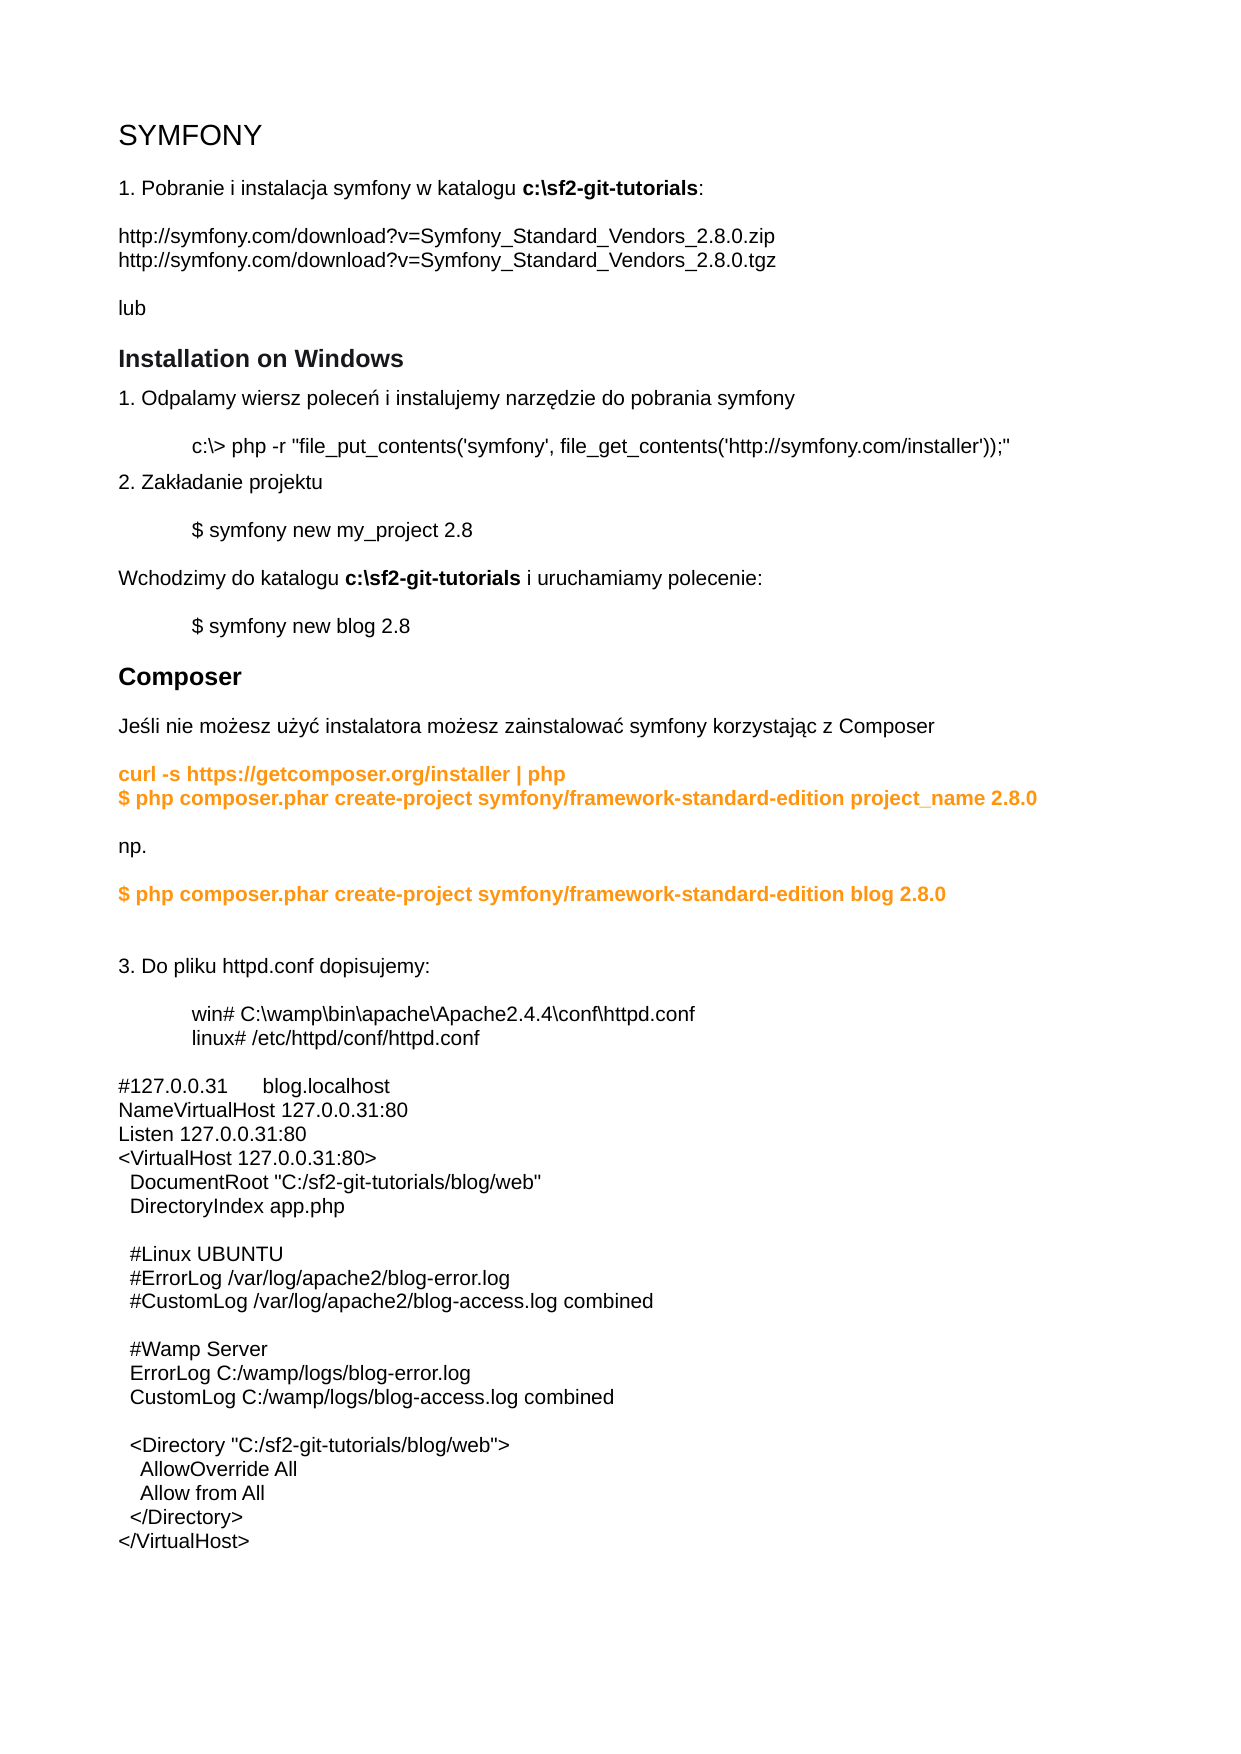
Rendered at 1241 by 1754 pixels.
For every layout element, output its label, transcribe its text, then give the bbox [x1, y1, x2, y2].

text 2. Zakładanie projektu [118, 470, 1122, 494]
subtitle Installation on Windows [118, 344, 1122, 373]
text linux# /etc/httpd/conf/httpd.conf [118, 1026, 1122, 1050]
text DirectoryIndex app.php [118, 1193, 1122, 1217]
text ErrorLog C:/wamp/logs/blog-error.log [118, 1361, 1122, 1385]
text Wchodzimy do katalogu c:\sf2-git-tutorials i uruchamiamy polecenie: [118, 566, 1122, 590]
text #CustomLog /var/log/apache2/blog-access.log combined [118, 1289, 1122, 1313]
text np. [118, 834, 1122, 858]
text curl -s https://getcomposer.org/installer | php [118, 762, 1122, 786]
text SYMFONY [118, 118, 1122, 152]
text http://symfony.com/download?v=Symfony_Standard_Vendors_2.8.0.zip [118, 223, 1122, 247]
text #127.0.0.31 blog.localhost [118, 1074, 1122, 1098]
text #ErrorLog /var/log/apache2/blog-error.log [118, 1265, 1122, 1289]
text $ php composer.phar create-project symfony/framework-standard-edition project_name 2.8.0 [118, 786, 1122, 810]
text #Wamp Server [118, 1337, 1122, 1361]
text #Linux UBUNTU [118, 1241, 1122, 1265]
text Jeśli nie możesz użyć instalatora możesz zainstalować symfony korzystając z Composer [118, 714, 1122, 738]
text lub [118, 295, 1122, 319]
text $ php composer.phar create-project symfony/framework-standard-edition blog 2.8.0 [118, 882, 1122, 906]
text </VirtualHost> [118, 1529, 1122, 1553]
text c:\> php -r "file_put_contents('symfony', file_get_contents('http://symfony.com/installer'));" [118, 433, 1122, 457]
text 3. Do pliku httpd.conf dopisujemy: [118, 954, 1122, 978]
text Composer [118, 662, 1122, 690]
text win# C:\wamp\bin\apache\Apache2.4.4\conf\httpd.conf [118, 1002, 1122, 1026]
text 1. Pobranie i instalacja symfony w katalogu c:\sf2-git-tutorials: [118, 176, 1122, 199]
text <Directory "C:/sf2-git-tutorials/blog/web"> [118, 1433, 1122, 1457]
text DocumentRoot "C:/sf2-git-tutorials/blog/web" [118, 1169, 1122, 1193]
text <VirtualHost 127.0.0.31:80> [118, 1146, 1122, 1169]
text 1. Odpalamy wiersz poleceń i instalujemy narzędzie do pobrania symfony [118, 386, 1122, 409]
text Listen 127.0.0.31:80 [118, 1122, 1122, 1146]
text Allow from All [118, 1481, 1122, 1505]
text $ symfony new my_project 2.8 [118, 518, 1122, 542]
text AllowOverride All [118, 1457, 1122, 1481]
text CustomLog C:/wamp/logs/blog-access.log combined [118, 1385, 1122, 1409]
text </Directory> [118, 1505, 1122, 1529]
text $ symfony new blog 2.8 [118, 614, 1122, 638]
text http://symfony.com/download?v=Symfony_Standard_Vendors_2.8.0.tgz [118, 247, 1122, 271]
text NameVirtualHost 127.0.0.31:80 [118, 1098, 1122, 1122]
